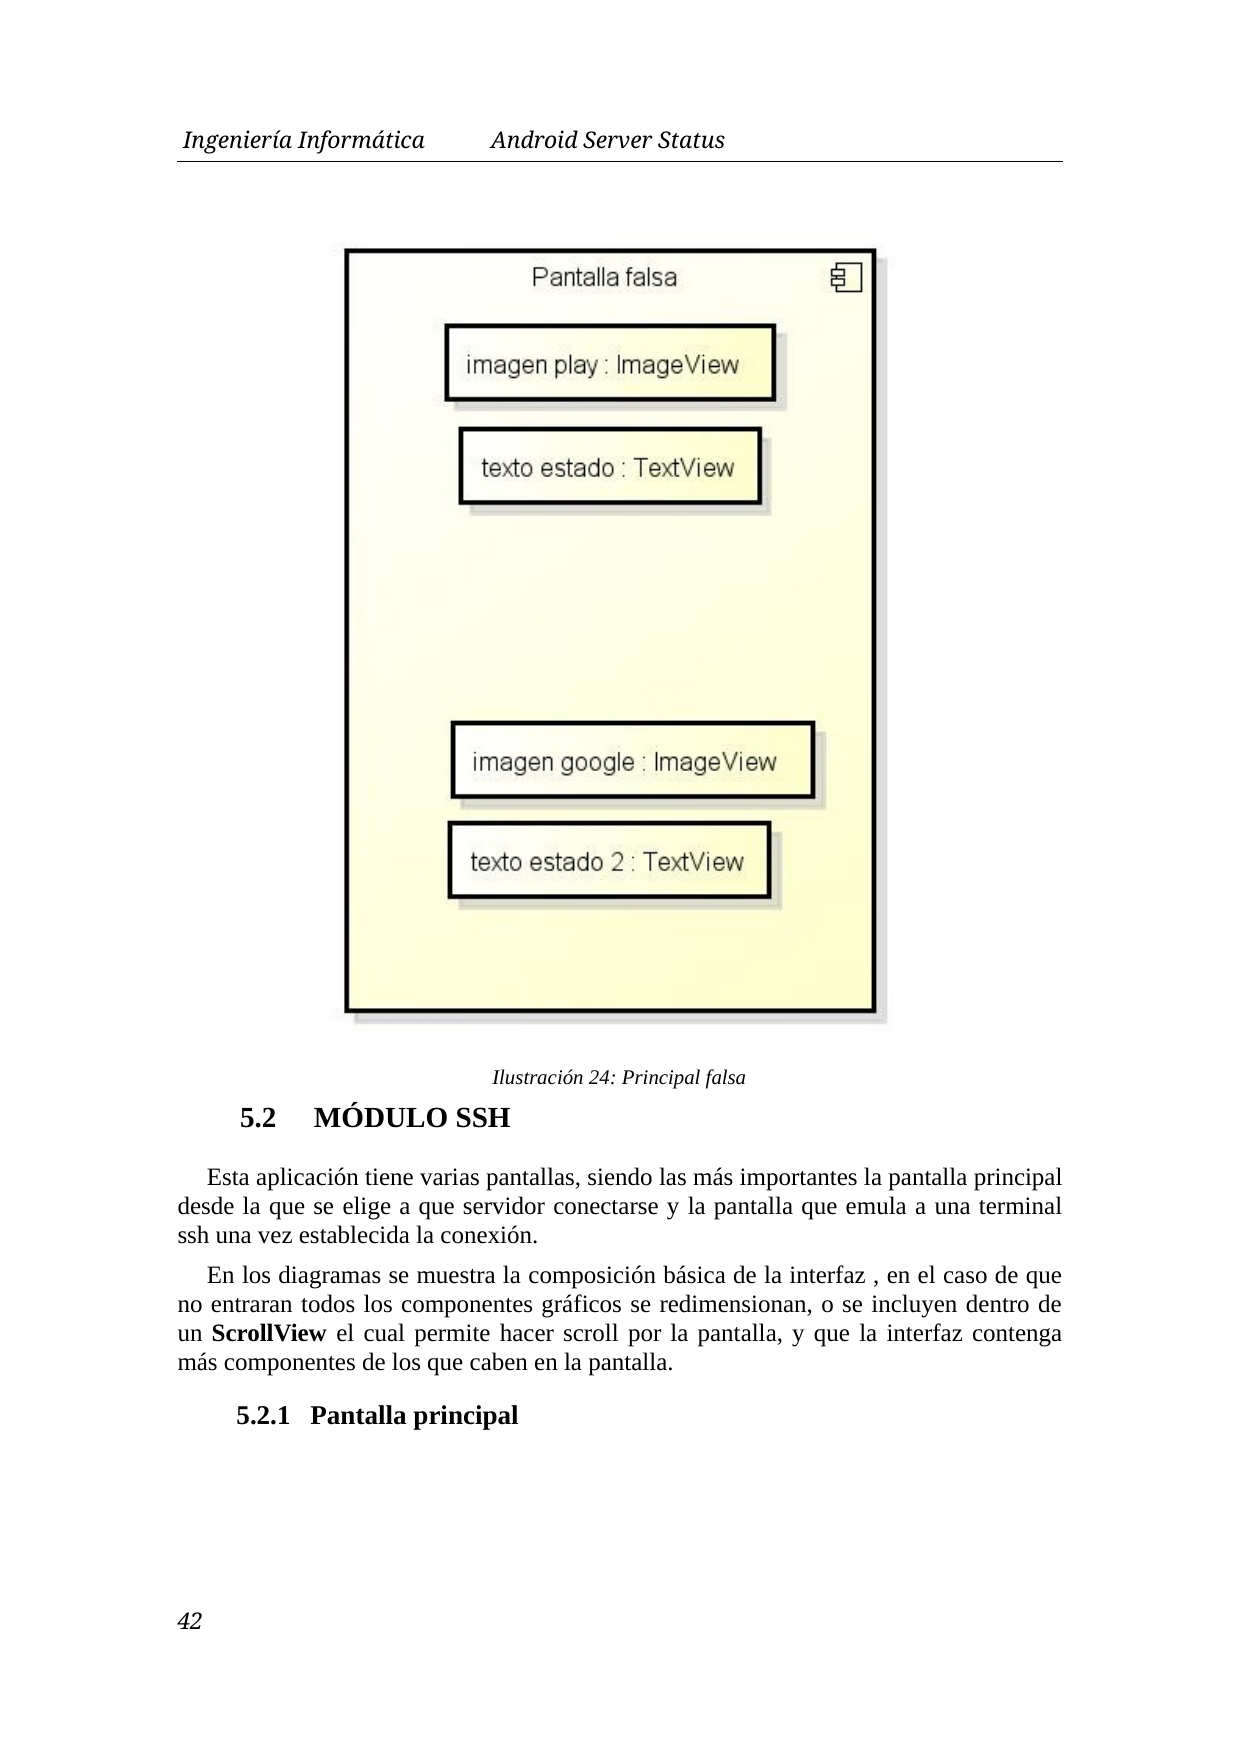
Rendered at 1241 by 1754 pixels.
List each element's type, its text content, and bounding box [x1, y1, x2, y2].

text Ilustración 24: Principal falsa [293, 1065, 947, 1089]
text En los diagramas se muestra la composición básica de la interfaz , en el caso de que no entraran todos los componentes gráficos se redimensionan, o se incluyen dentro de un ScrollView el cual permite hacer scroll por la pantalla, y que la interfaz contenga más componentes de los que caben en la pantalla. [177, 1261, 1063, 1376]
subtitle Módulo SSH [240, 1100, 1063, 1134]
subtitle Pantalla principal [236, 1399, 1004, 1430]
picture [293, 219, 947, 1065]
text Esta aplicación tiene varias pantallas, siendo las más importantes la pantalla principal desde la que se elige a que servidor conectarse y la pantalla que emula a una terminal ssh una vez establecida la conexión. [177, 1162, 1063, 1249]
